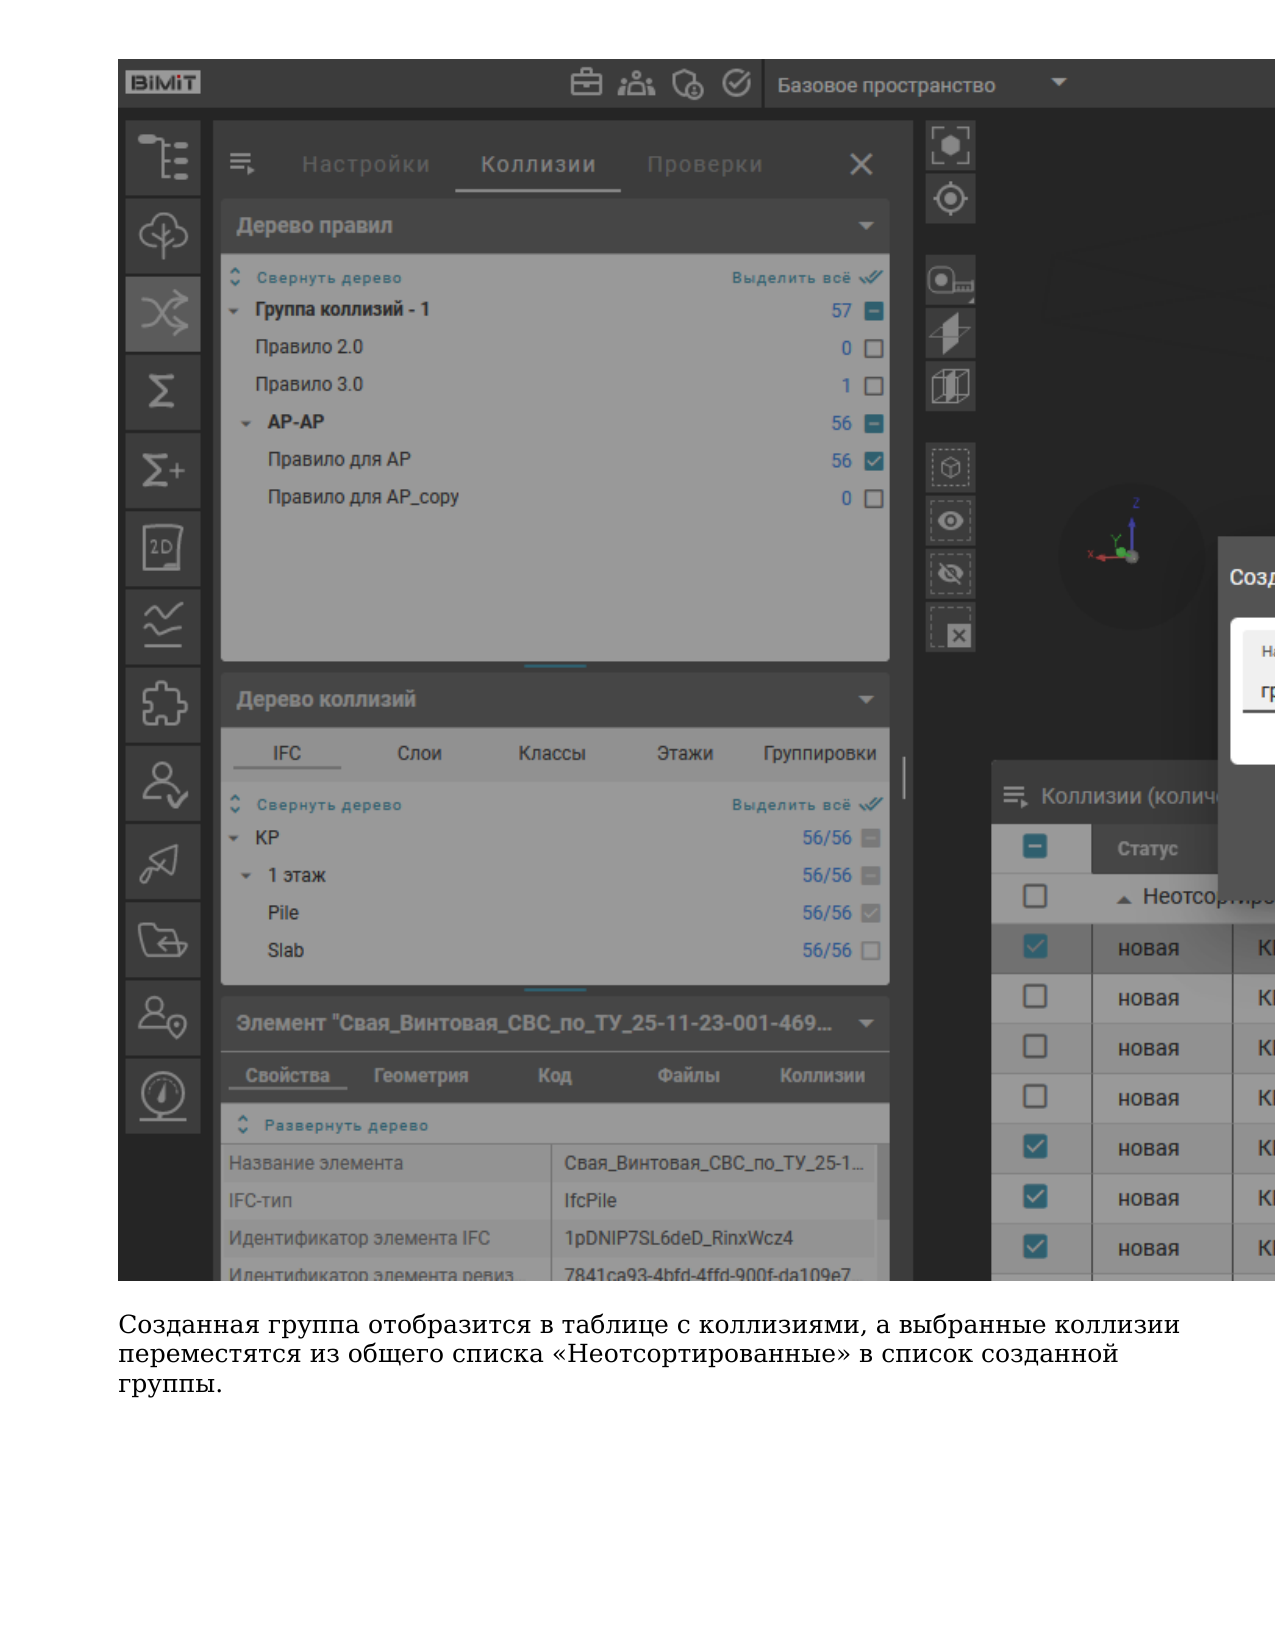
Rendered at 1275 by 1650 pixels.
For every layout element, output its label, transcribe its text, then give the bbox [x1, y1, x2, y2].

picture [118, 59, 1275, 1281]
text Созданная группа отобразится в таблице с коллизиями, а выбранные коллизии переместятся из общего списка «Неотсортированные» в список созданной группы. [118, 1310, 1216, 1398]
